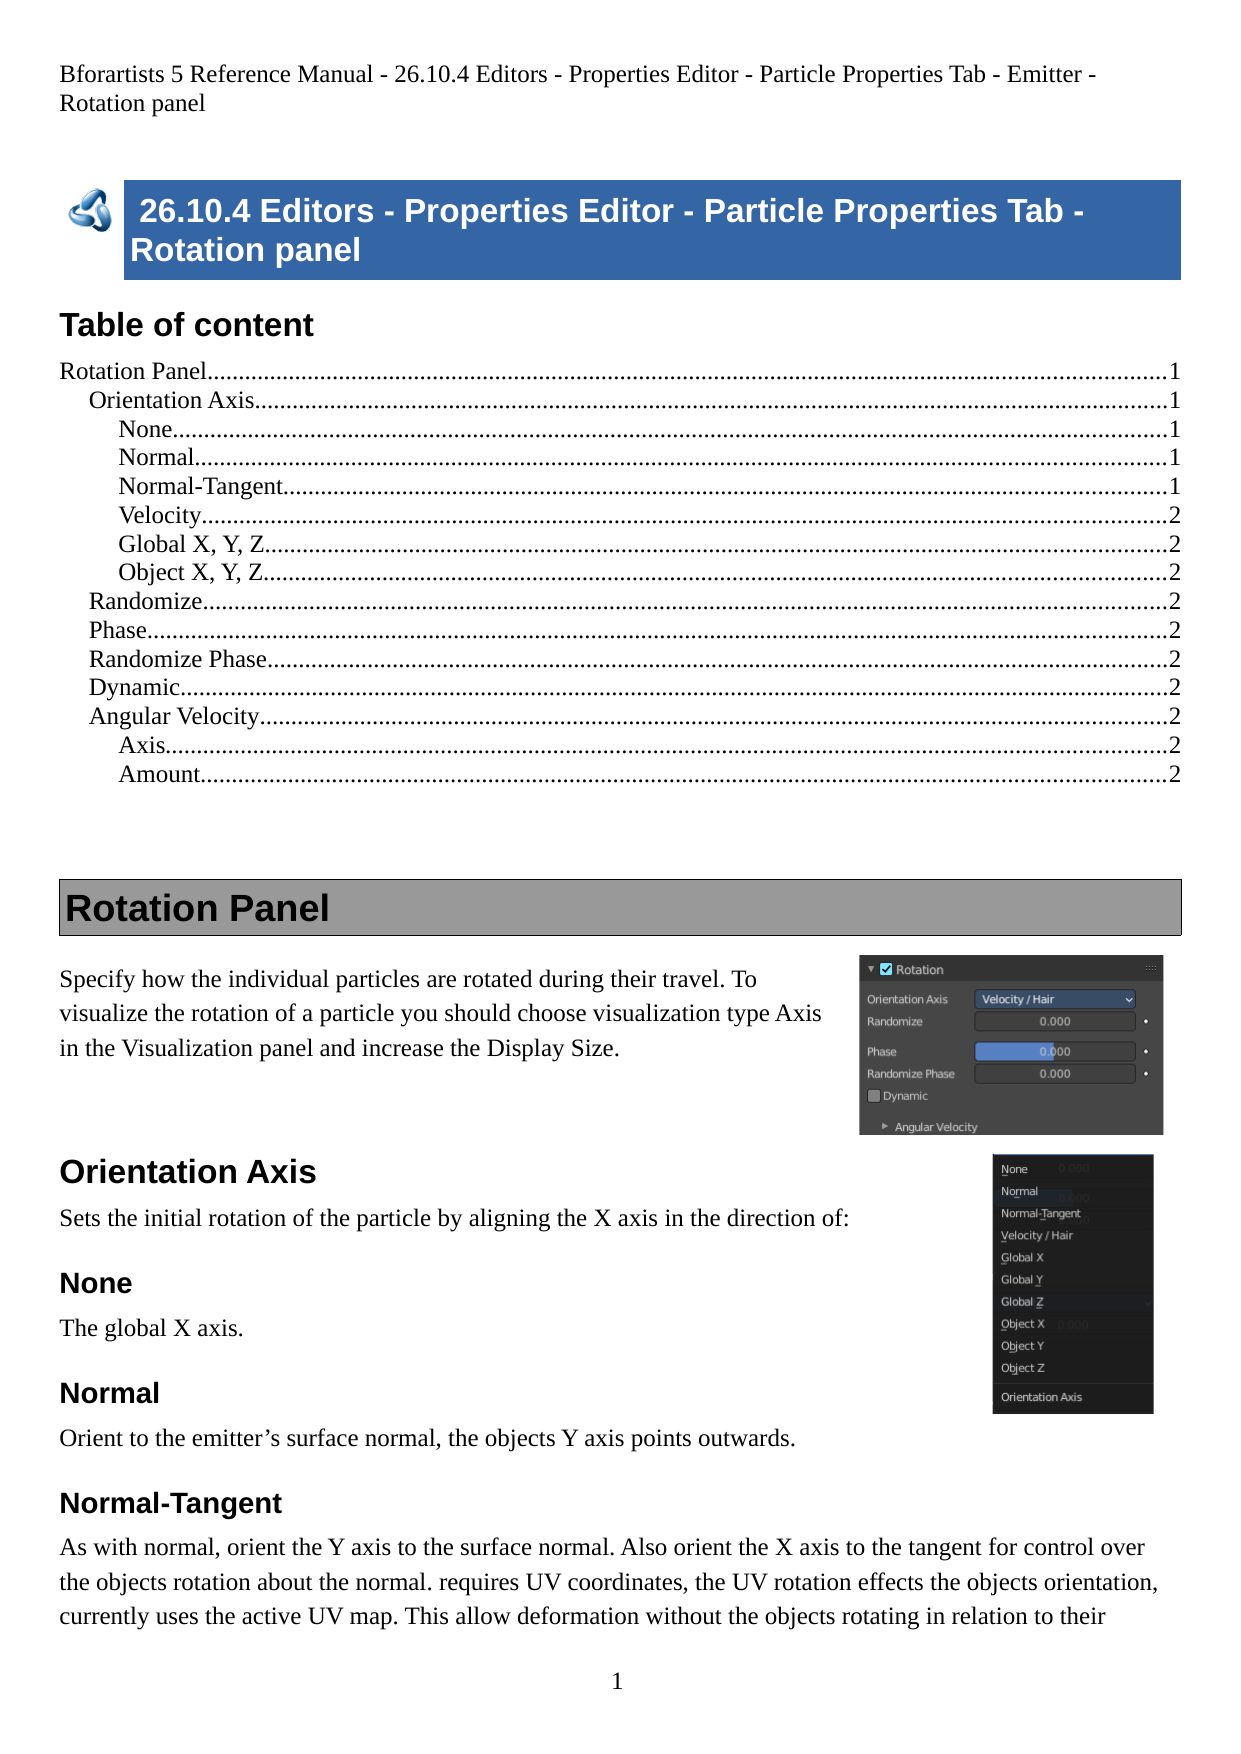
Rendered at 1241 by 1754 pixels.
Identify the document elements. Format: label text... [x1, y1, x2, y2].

subtitle [1154, 1376, 1181, 1410]
text Dynamic 2 [88, 672, 1181, 701]
text Global X, Y, Z 2 [118, 529, 1181, 557]
subtitle None [59, 1266, 992, 1300]
picture [992, 1154, 1154, 1414]
table_header [59, 180, 124, 280]
subtitle [1154, 1266, 1181, 1300]
text Orientation Axis 1 [88, 385, 1181, 414]
subtitle Table of content [59, 305, 1181, 344]
text Amount 2 [118, 759, 1181, 787]
text Orient to the emitter’s surface normal, the objects Y axis points outwards. [59, 1423, 1181, 1451]
picture [859, 955, 1164, 1135]
text The global X axis. [59, 1313, 992, 1341]
text [1154, 1313, 1181, 1341]
text Specify how the individual particles are rotated during their travel. To visualize the rotation of a particle you should choose visualization type Axis in the Visualization panel and increase the Display Size. [59, 964, 859, 1061]
text Sets the initial rotation of the particle by aligning the X axis in the direction of: [59, 1203, 992, 1232]
text Randomize Phase 2 [88, 644, 1181, 672]
text Axis 2 [118, 730, 1181, 759]
picture [65, 185, 114, 235]
text Rotation Panel 1 [59, 356, 1181, 385]
text Velocity 2 [118, 500, 1181, 529]
subtitle Orientation Axis [59, 1152, 1181, 1190]
text Angular Velocity 2 [88, 701, 1181, 730]
text Object X, Y, Z 2 [118, 557, 1181, 586]
text As with normal, orient the Y axis to the surface normal. Also orient the X axis to the tangent for control over the objects rotation about the normal. requires UV coordinates, the UV rotation effects the objects orientation, currently uses the active UV map. This allow deformation without the objects rotating in relation to their [59, 1532, 1181, 1630]
text Normal 1 [118, 442, 1181, 471]
text Randomize 2 [88, 586, 1181, 615]
table_header Rotation Panel [60, 880, 1181, 935]
text None 1 [118, 414, 1181, 442]
text Normal-Tangent 1 [118, 471, 1181, 500]
text Phase 2 [88, 615, 1181, 644]
subtitle Normal [59, 1376, 992, 1410]
table_header 26.10.4 Editors - Properties Editor - Particle Properties Tab - Rotation panel [124, 180, 1181, 280]
subtitle Normal-Tangent [59, 1486, 1181, 1520]
